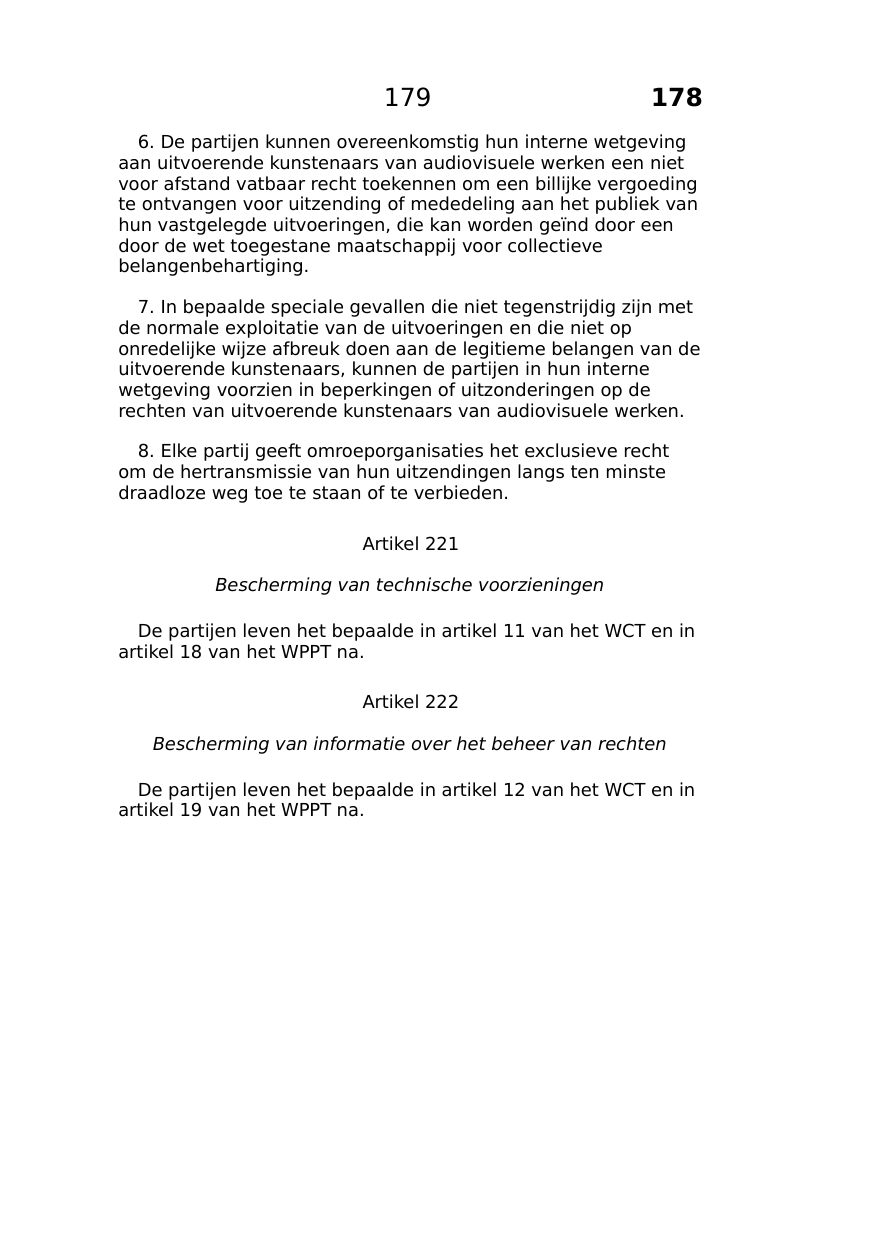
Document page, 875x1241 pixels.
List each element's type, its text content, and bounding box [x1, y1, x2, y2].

subtitle Artikel 221 Bescherming van technische voorzieningen [118, 533, 703, 596]
text 6. De partijen kunnen overeenkomstig hun interne wetgeving aan uitvoerende kunstenaars van audiovisuele werken een niet voor afstand vatbaar recht toekennen om een billijke vergoeding te ontvangen voor uitzending of mededeling aan het publiek van hun vastgelegde uitvoeringen, die kan worden geïnd door een door de wet toegestane maatschappij voor collectieve belangenbehartiging. [118, 132, 703, 277]
text De partijen leven het bepaalde in artikel 12 van het WCT en in artikel 19 van het WPPT na. [118, 779, 703, 821]
text 7. In bepaalde speciale gevallen die niet tegenstrijdig zijn met de normale exploitatie van de uitvoeringen en die niet op onredelijke wijze afbreuk doen aan de legitieme belangen van de uitvoerende kunstenaars, kunnen de partijen in hun interne wetgeving voorzien in beperkingen of uitzonderingen op de rechten van uitvoerende kunstenaars van audiovisuele werken. [118, 297, 703, 421]
text De partijen leven het bepaalde in artikel 11 van het WCT en in artikel 18 van het WPPT na. [118, 621, 703, 662]
text 8. Elke partij geeft omroeporganisaties het exclusieve recht om de hertransmissie van hun uitzendingen langs ten minste draadloze weg toe te staan of te verbieden. [118, 441, 703, 503]
subtitle Artikel 222 Bescherming van informatie over het beheer van rechten [118, 692, 703, 754]
